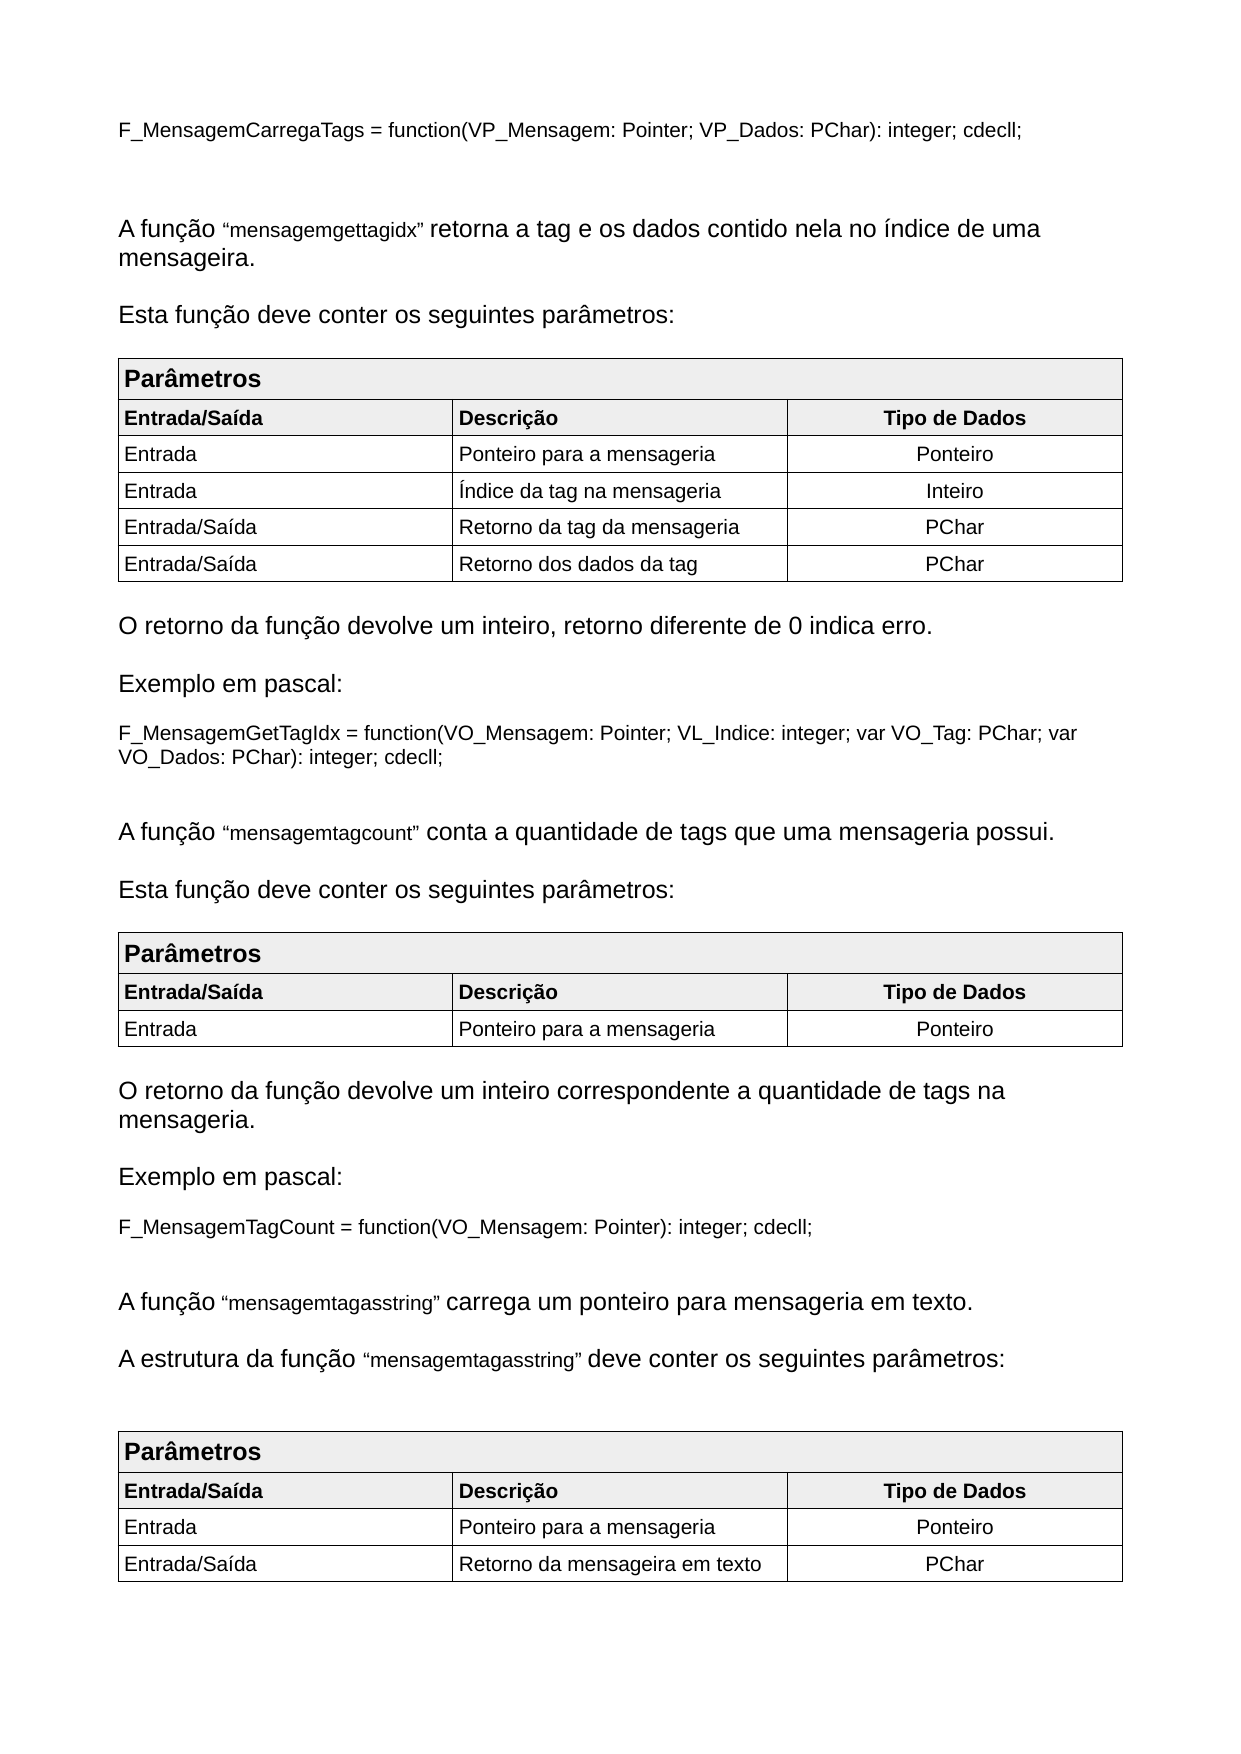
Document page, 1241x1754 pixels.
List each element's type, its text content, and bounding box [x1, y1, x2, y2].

text F_MensagemCarregaTags = function(VP_Mensagem: Pointer; VP_Dados: PChar): integer; cdecll; [118, 118, 1122, 142]
table_header Parâmetros [119, 1432, 1122, 1472]
table_cell Índice da tag na mensageria [453, 473, 787, 508]
text A função “mensagemtagasstring” carrega um ponteiro para mensageria em texto. [118, 1287, 1122, 1316]
text O retorno da função devolve um inteiro, retorno diferente de 0 indica erro. [118, 611, 1122, 640]
table_cell Inteiro [788, 473, 1122, 508]
text A estrutura da função “mensagemtagasstring” deve conter os seguintes parâmetros: [118, 1344, 1122, 1373]
table_cell Entrada/Saída [119, 546, 452, 581]
table_cell Entrada/Saída [119, 1546, 452, 1581]
table_cell Ponteiro para a mensageria [453, 1509, 787, 1545]
text A função “mensagemgettagidx” retorna a tag e os dados contido nela no índice de uma mensageira. [118, 214, 1122, 271]
table_cell Ponteiro para a mensageria [453, 1011, 787, 1046]
table_cell Ponteiro [788, 1011, 1122, 1046]
text O retorno da função devolve um inteiro correspondente a quantidade de tags na mensageria. [118, 1076, 1122, 1133]
table_cell Entrada/Saída [119, 974, 452, 1010]
text F_MensagemTagCount = function(VO_Mensagem: Pointer): integer; cdecll; [118, 1215, 1122, 1239]
table_cell Entrada [119, 1011, 452, 1046]
table_cell Retorno da tag da mensageria [453, 509, 787, 545]
table_cell Ponteiro para a mensageria [453, 436, 787, 472]
text A função “mensagemtagcount” conta a quantidade de tags que uma mensageria possui. [118, 817, 1122, 846]
table_cell PChar [788, 546, 1122, 581]
table_cell Tipo de Dados [788, 974, 1122, 1010]
table_cell Entrada [119, 436, 452, 472]
table_cell Entrada/Saída [119, 509, 452, 545]
table_header Parâmetros [119, 933, 1122, 973]
text Exemplo em pascal: [118, 1162, 1122, 1191]
table_cell Tipo de Dados [788, 400, 1122, 435]
table_cell Entrada [119, 473, 452, 508]
table_cell Entrada/Saída [119, 400, 452, 435]
table_cell Retorno da mensageira em texto [453, 1546, 787, 1581]
table_cell PChar [788, 509, 1122, 545]
table_cell Entrada/Saída [119, 1473, 452, 1508]
table_cell Ponteiro [788, 1509, 1122, 1545]
text Esta função deve conter os seguintes parâmetros: [118, 300, 1122, 329]
table_cell Descrição [453, 1473, 787, 1508]
table_header Parâmetros [119, 359, 1122, 399]
text Exemplo em pascal: [118, 668, 1122, 697]
table_cell PChar [788, 1546, 1122, 1581]
table_cell Ponteiro [788, 436, 1122, 472]
table_cell Tipo de Dados [788, 1473, 1122, 1508]
text F_MensagemGetTagIdx = function(VO_Mensagem: Pointer; VL_Indice: integer; var VO_Tag: PChar; var VO_Dados: PChar): integer; cdecll; [118, 721, 1122, 769]
table_cell Retorno dos dados da tag [453, 546, 787, 581]
table_cell Descrição [453, 400, 787, 435]
text Esta função deve conter os seguintes parâmetros: [118, 874, 1122, 903]
table_cell Descrição [453, 974, 787, 1010]
table_cell Entrada [119, 1509, 452, 1545]
